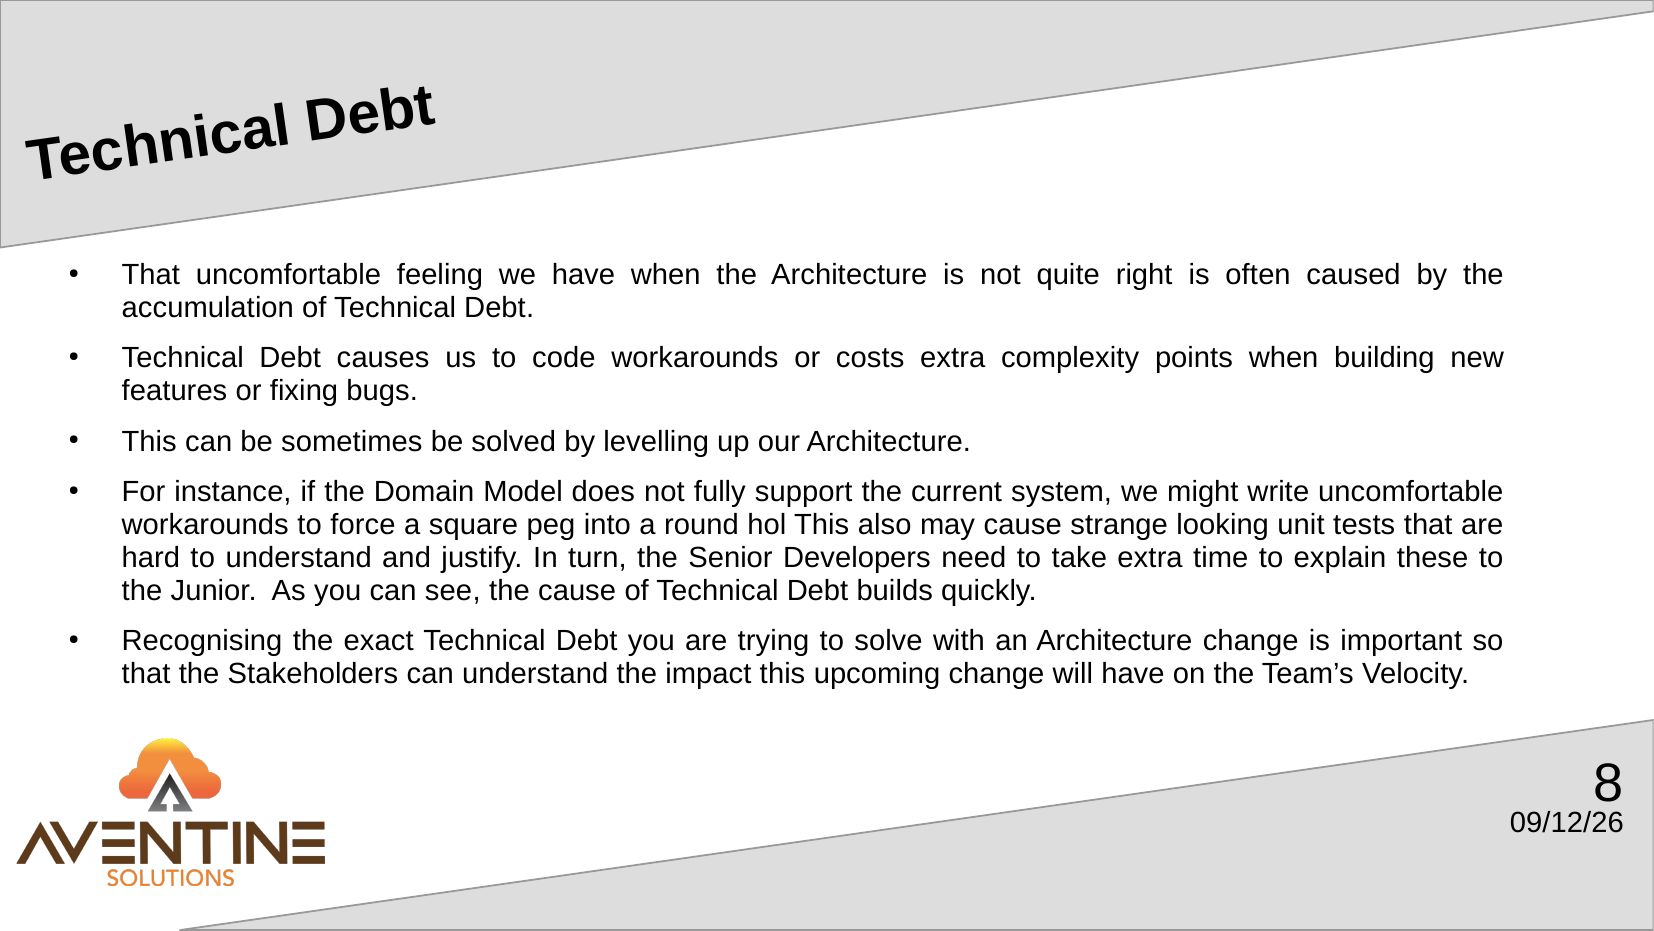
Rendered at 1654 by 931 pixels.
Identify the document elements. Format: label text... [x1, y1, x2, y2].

list That uncomfortable feeling we have when the Architecture is not quite right is often caused by the accumulation of Technical Debt. Technical Debt causes us to code workarounds or costs extra complexity points when building new features or fixing bugs. This can be sometimes be solved by levelling up our Architecture. For instance, if the Domain Model does not fully support the current system, we might write uncomfortable workarounds to force a square peg into a round hol This also may cause strange looking unit tests that are hard to understand and justify. In turn, the Senior Developers need to take extra time to explain these to the Junior. As you can see, the cause of Technical Debt builds quickly. Recognising the exact Technical Debt you are trying to solve with an Architecture change is important so that the Stakeholders can understand the impact this upcoming change will have on the Team’s Velocity. [50, 257, 1506, 798]
title Technical Debt [16, 0, 1501, 239]
picture [15, 738, 325, 886]
